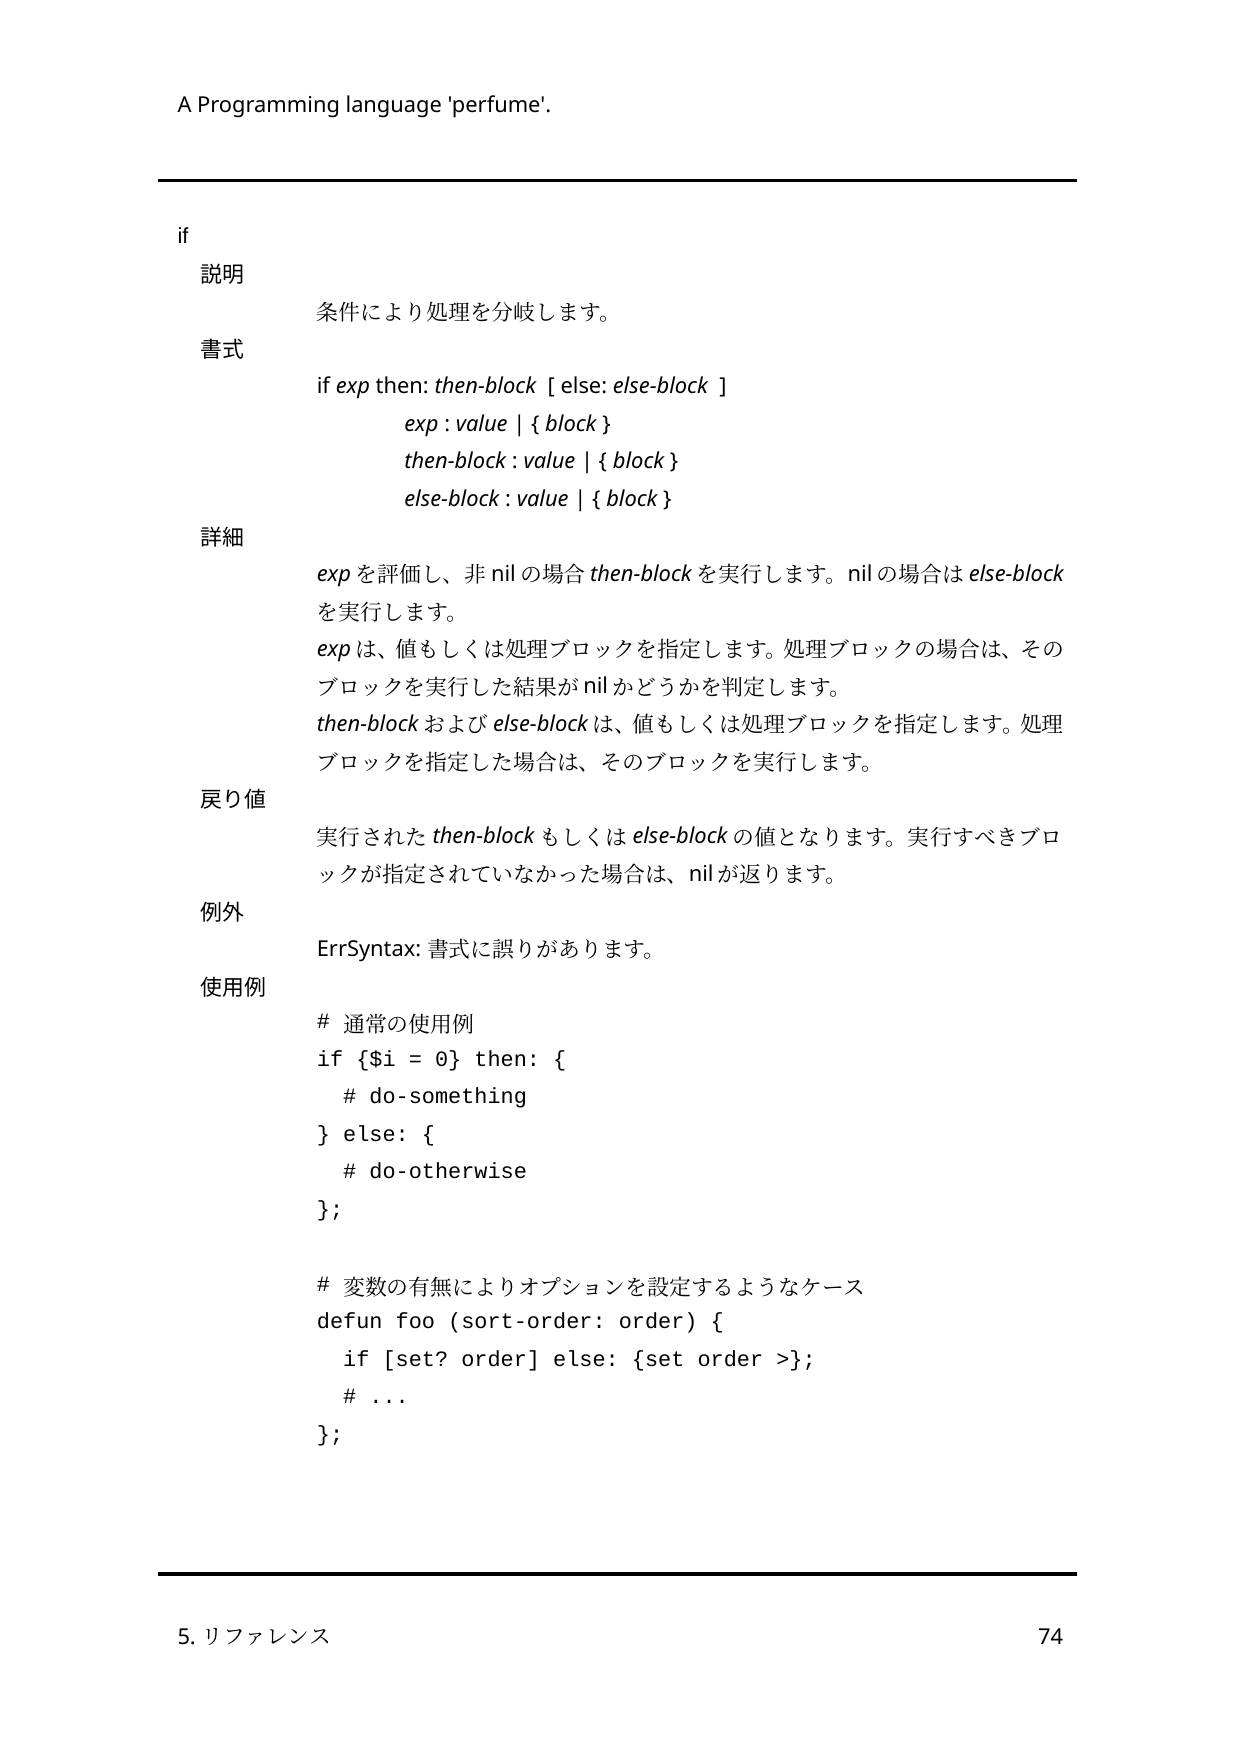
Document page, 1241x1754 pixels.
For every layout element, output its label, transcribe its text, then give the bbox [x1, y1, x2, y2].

table_cell 実行されたthen-blockもしくはelse-blockの値となります。実行すべきブロックが指定されていなかった場合は、nilが返ります。 [317, 779, 1063, 892]
table_header 説明 [200, 254, 317, 329]
subtitle if [177, 217, 1063, 254]
table_cell if exp then: then-block [ else: else-block ] exp : value | { block } then-block : value | { block } else-block : value | { block } [317, 329, 1063, 517]
table_cell expを評価し、非nilの場合then-blockを実行します。nilの場合はelse-blockを実行します。 expは、値もしくは処理ブロックを指定します。処理ブロックの場合は、そのブロックを実行した結果がnilかどうかを判定します。 then-blockおよびelse-blockは、値もしくは処理ブロックを指定します。処理ブロックを指定した場合は、そのブロックを実行します。 [317, 517, 1063, 779]
table_cell ErrSyntax: 書式に誤りがあります。 [317, 892, 1063, 967]
table_cell 使用例 [200, 967, 317, 1454]
table_cell 詳細 [200, 517, 317, 779]
table_header 条件により処理を分岐します。 [317, 254, 1063, 329]
table_cell 例外 [200, 892, 317, 967]
table_cell 戻り値 [200, 779, 317, 892]
table_cell # 通常の使用例 if {$i = 0} then: { # do-something } else: { # do-otherwise }; # 変数の有無によりオプションを設定するようなケース defun foo (sort-order: order) { if [set? order] else: {set order >}; # ... }; [317, 967, 1063, 1454]
table_cell 書式 [200, 329, 317, 517]
